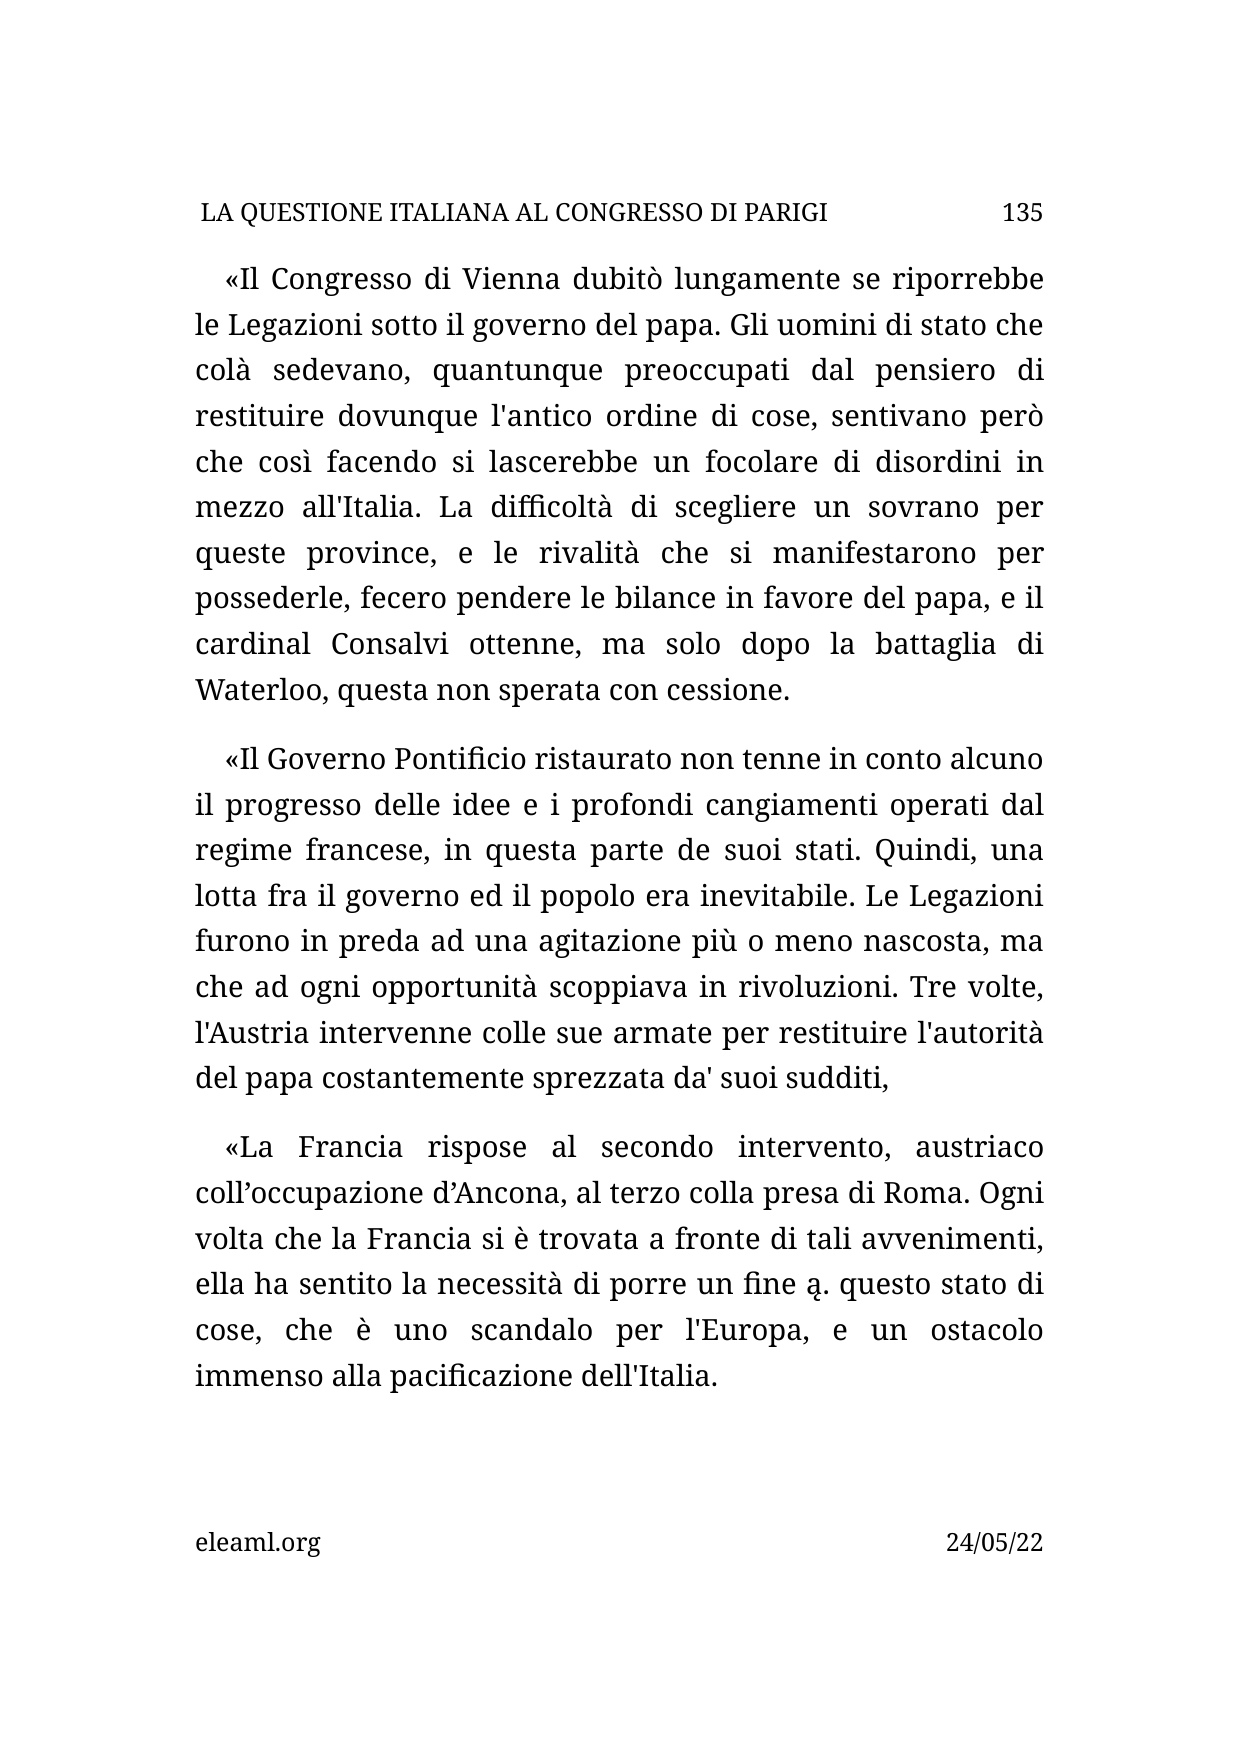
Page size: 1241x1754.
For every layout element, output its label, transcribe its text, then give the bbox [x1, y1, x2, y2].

text «La Francia rispose al secondo intervento, austriaco coll’occupazione d’Ancona, al terzo colla presa di Roma. Ogni volta che la Francia si è trovata a fronte di tali avvenimenti, ella ha sentito la necessità di porre un fine ą. questo stato di cose, che è uno scandalo per l'Europa, e un ostacolo immenso alla pacificazione dell'Italia. [195, 1127, 1045, 1394]
text «Il Congresso di Vienna dubitò lungamente se riporrebbe le Legazioni sotto il governo del papa. Gli uomini di stato che colà sedevano, quantunque preoccupati dal pensiero di restituire dovunque l'antico ordine di cose, sentivano però che così facendo si lascerebbe un focolare di disordini in mezzo all'Italia. La difficoltà di scegliere un sovrano per queste province, e le rivalità che si manifestarono per possederle, fecero pendere le bilance in favore del papa, e il cardinal Consalvi ottenne, ma solo dopo la battaglia di Waterloo, questa non sperata con cessione. [195, 258, 1045, 709]
text «Il Governo Pontificio ristaurato non tenne in conto alcuno il progresso delle idee e i profondi cangiamenti operati dal regime francese, in questa parte de suoi stati. Quindi, una lotta fra il governo ed il popolo era inevitabile. Le Legazioni furono in preda ad una agitazione più o meno nascosta, ma che ad ogni opportunità scoppiava in rivoluzioni. Tre volte, l'Austria intervenne colle sue armate per restituire l'autorità del papa costantemente sprezzata da' suoi sudditi, [195, 738, 1045, 1097]
